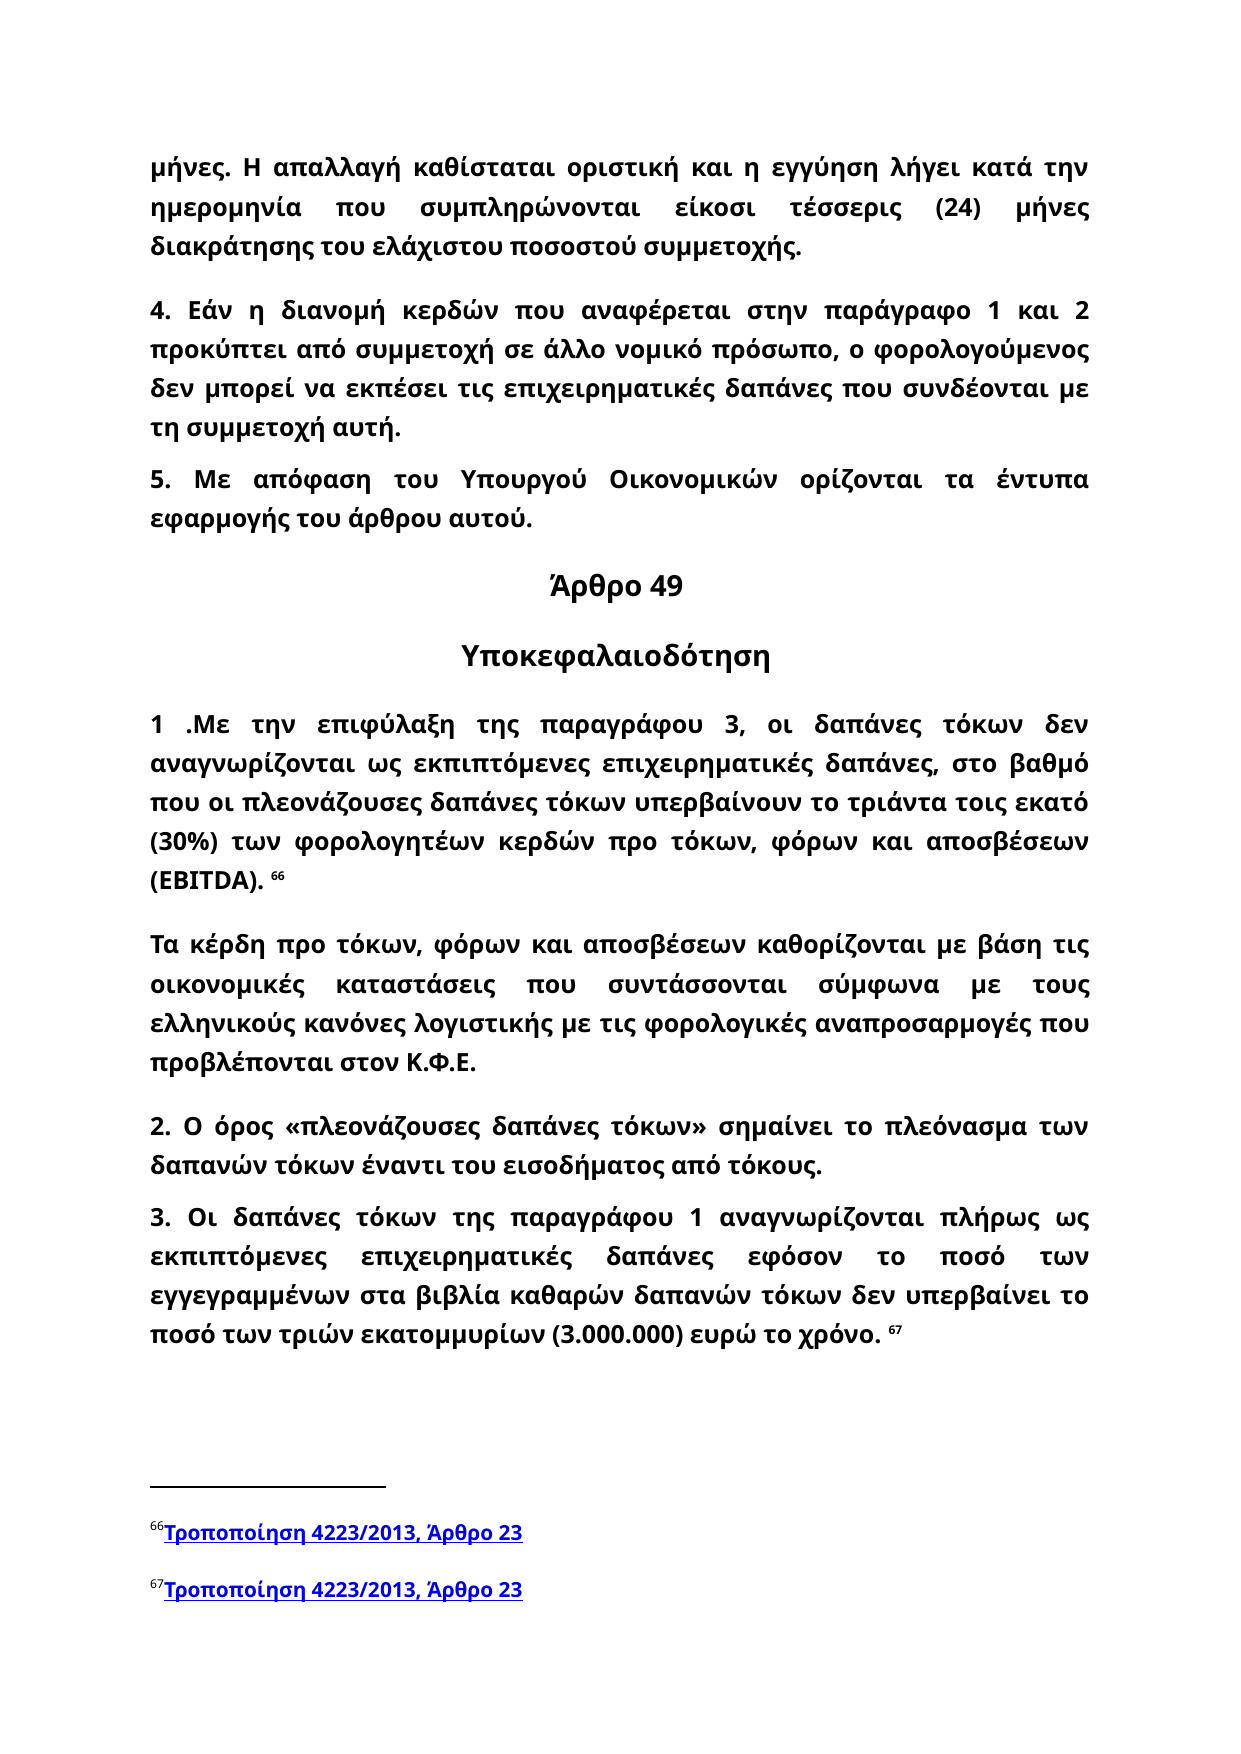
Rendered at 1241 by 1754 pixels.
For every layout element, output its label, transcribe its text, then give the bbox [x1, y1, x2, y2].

text μήνες. Η απαλλαγή καθίσταται οριστική και η εγγύηση λήγει κατά την ημερομηνία που συμπληρώνονται είκοσι τέσσερις (24) μήνες διακράτησης του ελάχιστου ποσοστού συμμετοχής. [150, 150, 1090, 262]
text 5. Με απόφαση του Υπουργού Οικονομικών ορίζονται τα έντυπα εφαρμογής του άρθρου αυτού. [150, 462, 1090, 535]
subtitle Άρθρο 49 [150, 565, 1090, 605]
text Τροποποίηση 4223/2013, Άρθρο 23 [150, 1518, 1090, 1546]
text Τροποποίηση 4223/2013, Άρθρο 23 [150, 1576, 1090, 1604]
text 3. Οι δαπάνες τόκων της παραγράφου 1 αναγνωρίζονται πλήρως ως εκπιπτόμενες επιχειρηματικές δαπάνες εφόσον το ποσό των εγγεγραμμένων στα βιβλία καθαρών δαπανών τόκων δεν υπερβαίνει το ποσό των τριών εκατομμυρίων (3.000.000) ευρώ το χρόνο. [150, 1199, 1090, 1351]
text 2. Ο όρος «πλεονάζουσες δαπάνες τόκων» σημαίνει το πλεόνασμα των δαπανών τόκων έναντι του εισοδήματος από τόκους. [150, 1109, 1090, 1182]
text 1 .Με την επιφύλαξη της παραγράφου 3, οι δαπάνες τόκων δεν αναγνωρίζονται ως εκπιπτόμενες επιχειρηματικές δαπάνες, στο βαθμό που οι πλεονάζουσες δαπάνες τόκων υπερβαίνουν το τριάντα τοις εκατό (30%) των φορολογητέων κερδών προ τόκων, φόρων και αποσβέσεων (EBITDA). [150, 706, 1090, 897]
text Τα κέρδη προ τόκων, φόρων και αποσβέσεων καθορίζονται με βάση τις οικονομικές καταστάσεις που συντάσσονται σύμφωνα με τους ελληνικούς κανόνες λογιστικής με τις φορολογικές αναπροσαρμογές που προβλέπονται στον Κ.Φ.Ε. [150, 927, 1090, 1079]
subtitle Υποκεφαλαιοδότηση [150, 636, 1090, 675]
text 4. Εάν η διανομή κερδών που αναφέρεται στην παράγραφο 1 και 2 προκύπτει από συμμετοχή σε άλλο νομικό πρόσωπο, ο φορολογούμενος δεν μπορεί να εκπέσει τις επιχειρηματικές δαπάνες που συνδέονται με τη συμμετοχή αυτή. [150, 292, 1090, 444]
